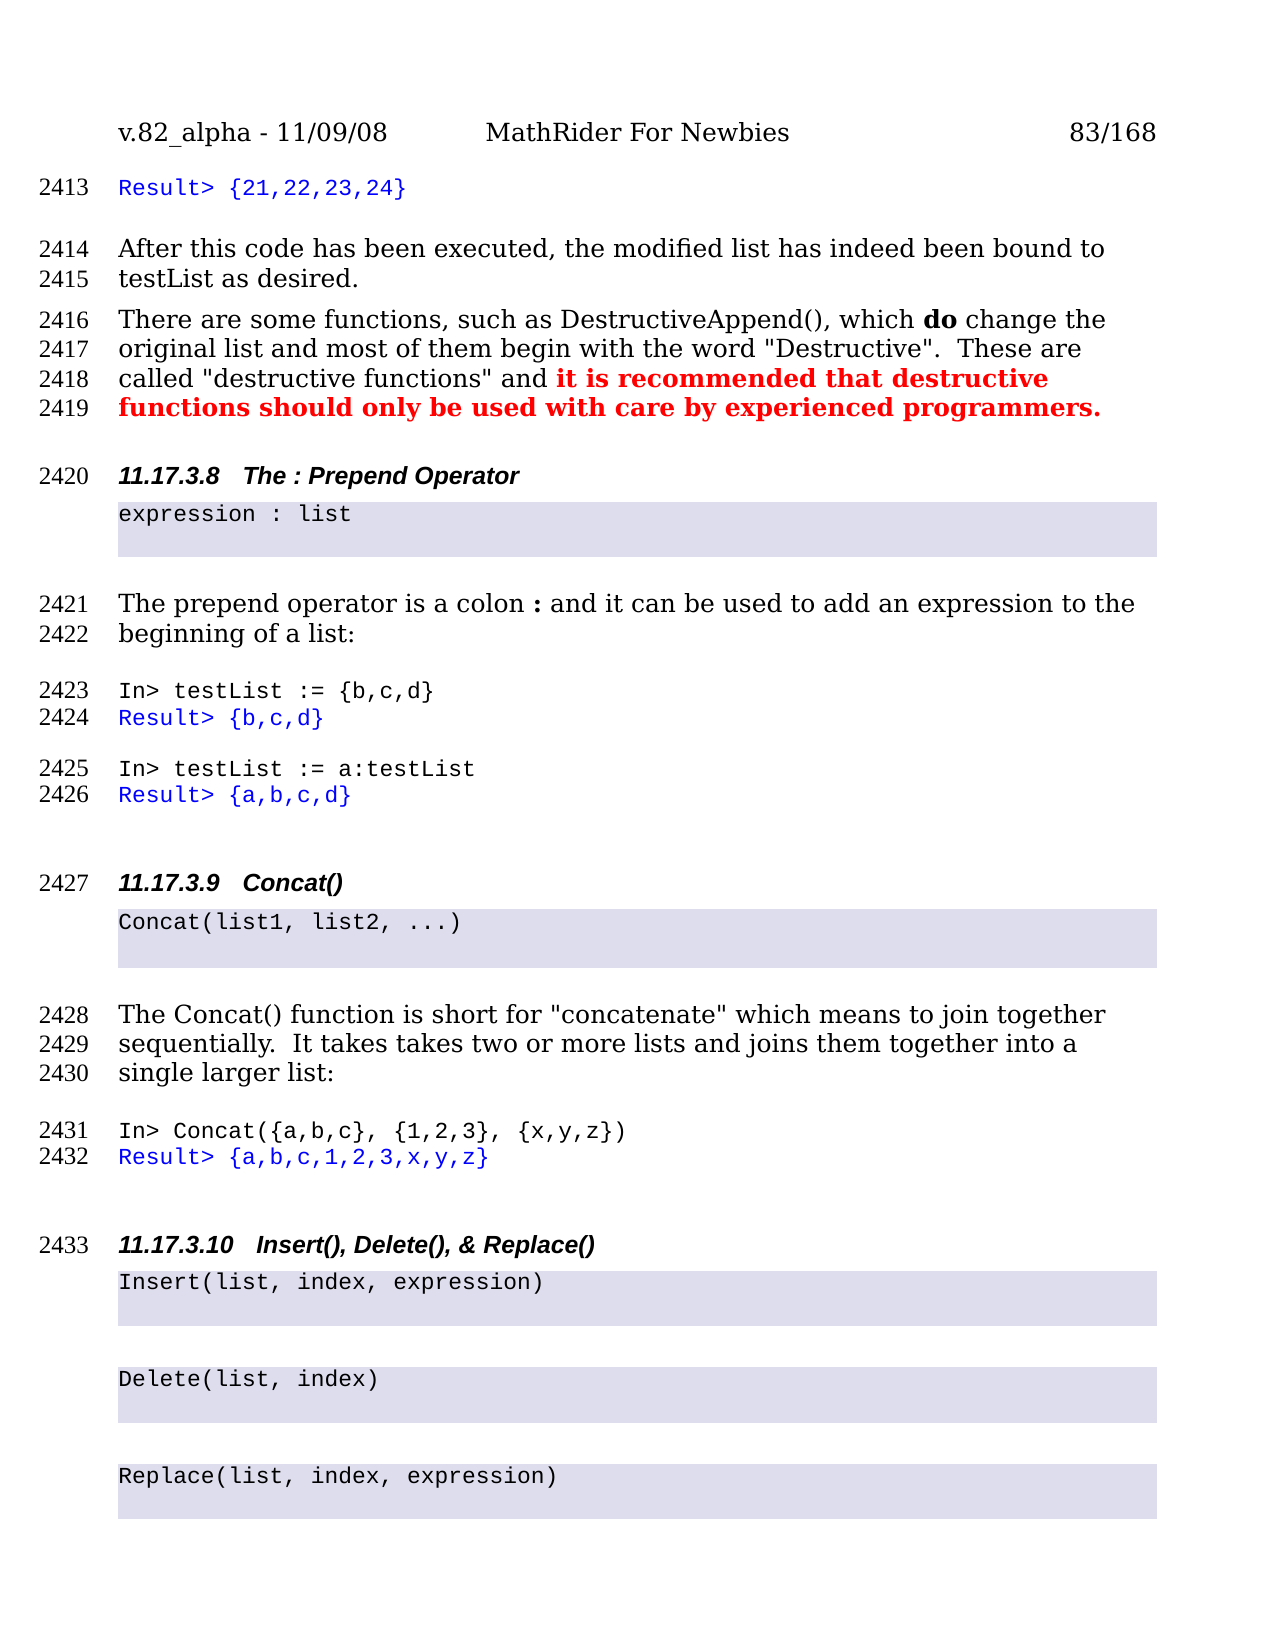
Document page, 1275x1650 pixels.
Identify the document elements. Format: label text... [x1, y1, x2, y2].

text The prepend operator is a colon : and it can be used to add an expression to the beginning of a list: [118, 589, 1157, 648]
text The Concat() function is short for "concatenate" which means to join together sequentially. It takes takes two or more lists and joins them together into a single larger list: [118, 1000, 1157, 1087]
subtitle The : Prepend Operator [118, 461, 1157, 490]
table_header Insert(list, index, expression) [118, 1271, 1157, 1326]
subtitle Concat() [118, 868, 1157, 897]
text Result> {a,b,c,d} [118, 784, 1157, 809]
text Result> {21,22,23,24} [118, 177, 1157, 203]
text Result> {a,b,c,1,2,3,x,y,z} [118, 1145, 1157, 1171]
text There are some functions, such as DestructiveAppend(), which do change the original list and most of them begin with the word "Destructive". These are called "destructive functions" and it is recommended that destructive functions should only be used with care by experienced programmers. [118, 305, 1157, 422]
text In> testList := a:testList [118, 758, 1157, 784]
subtitle Insert(), Delete(), & Replace() [118, 1230, 1157, 1259]
text After this code has been executed, the modified list has indeed been bound to testList as desired. [118, 235, 1157, 293]
table_header Replace(list, index, expression) [118, 1464, 1157, 1519]
text In> Concat({a,b,c}, {1,2,3}, {x,y,z}) [118, 1119, 1157, 1145]
table_header Delete(list, index) [118, 1367, 1157, 1423]
text Result> {b,c,d} [118, 706, 1157, 732]
table_header Concat(list1, list2, ...) [118, 909, 1157, 968]
text In> testList := {b,c,d} [118, 680, 1157, 706]
table_header expression : list [118, 502, 1157, 557]
